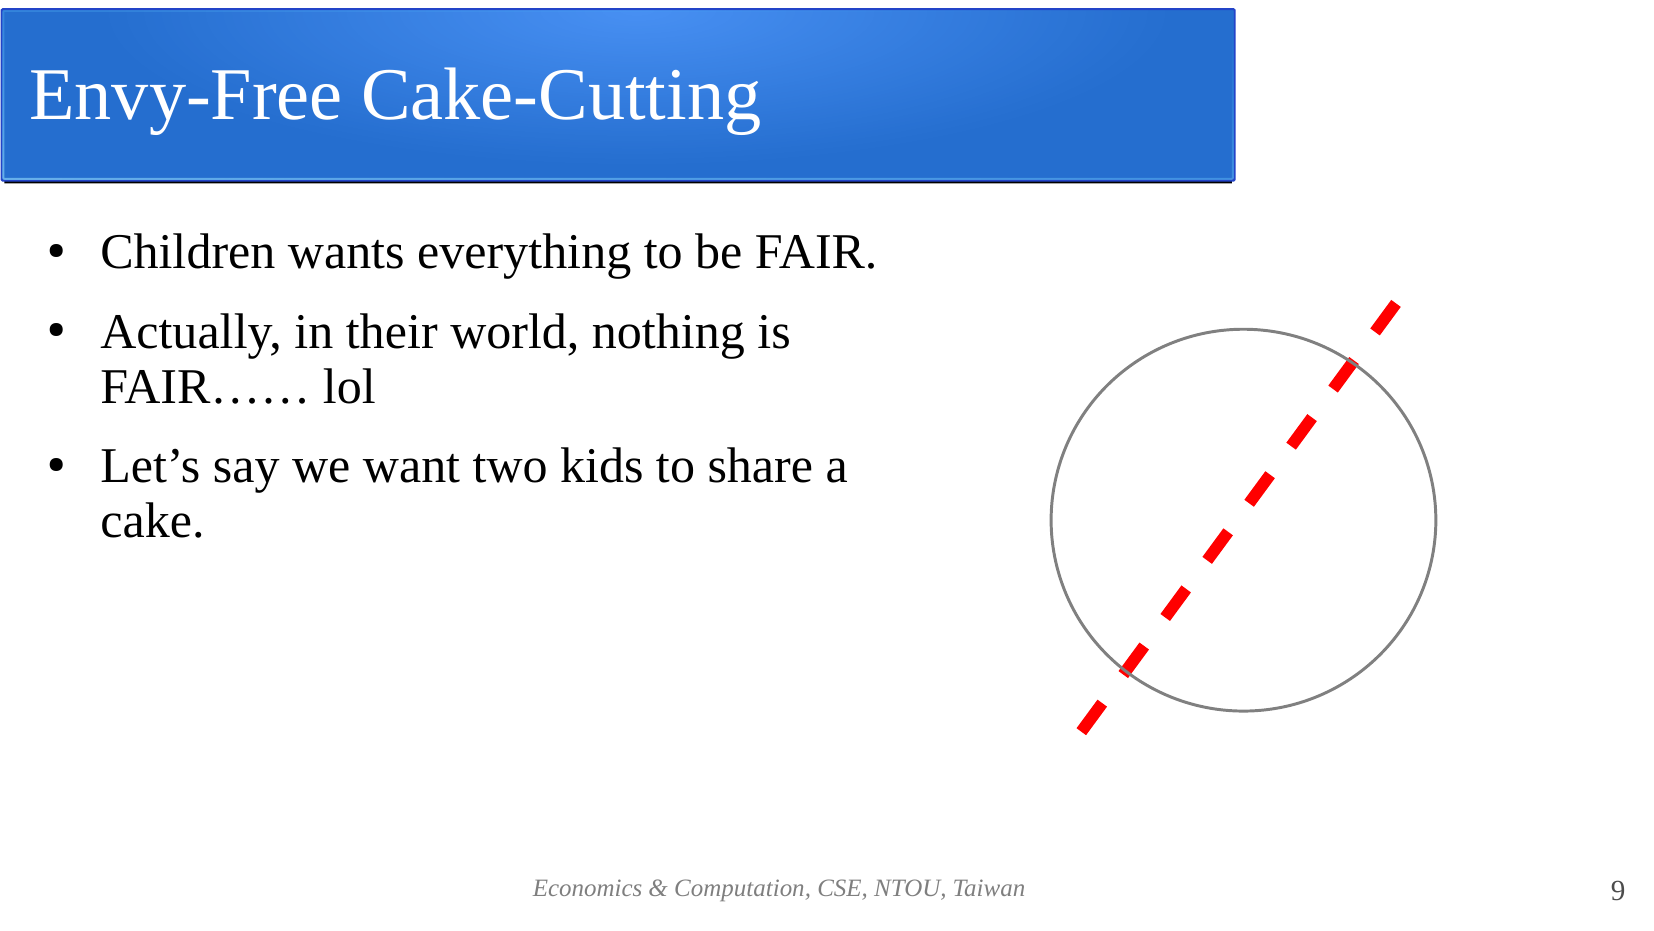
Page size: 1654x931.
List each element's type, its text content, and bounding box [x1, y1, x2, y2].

list Children wants everything to be FAIR. Actually, in their world, nothing is FAIR…… lol Let’s say we want two kids to share a cake. [29, 224, 928, 764]
title Envy-Free Cake-Cutting [29, 17, 1138, 172]
